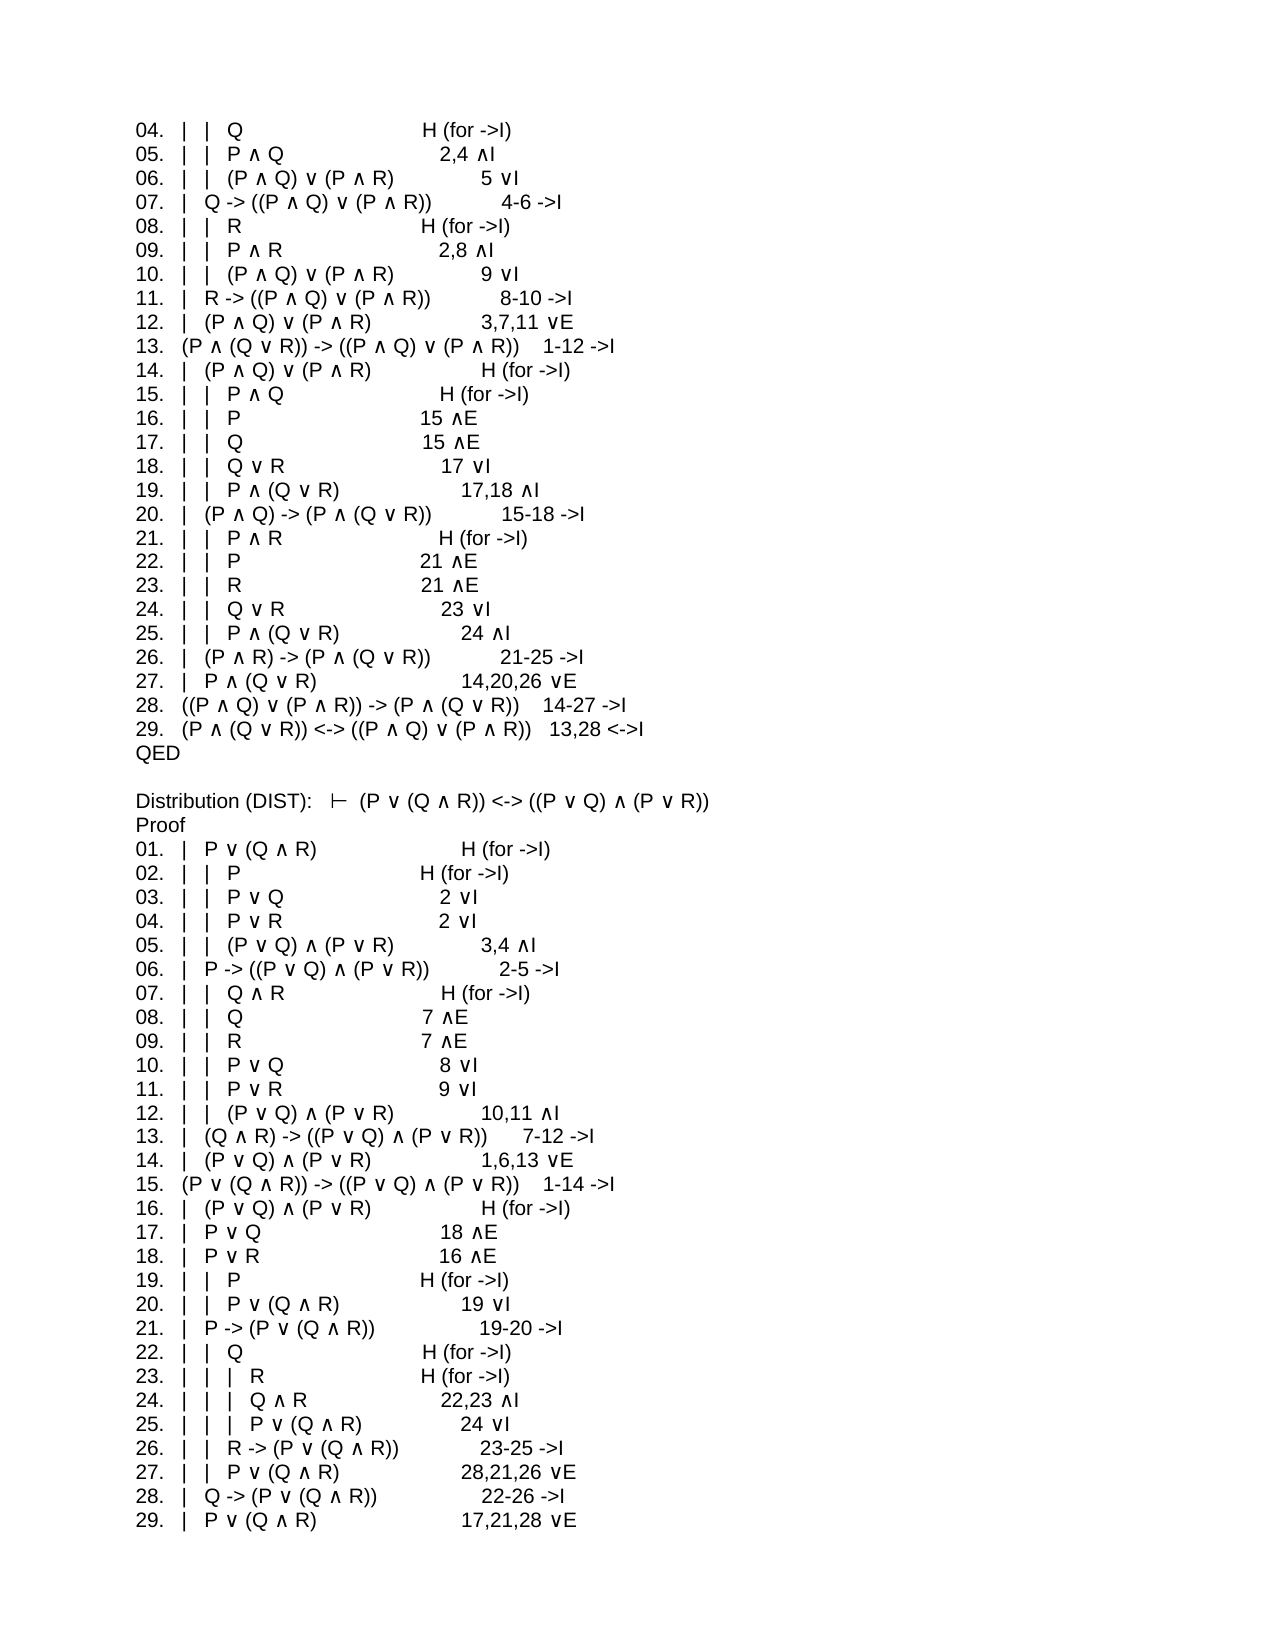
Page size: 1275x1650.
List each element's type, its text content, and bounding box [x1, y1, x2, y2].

text 16. | | P 15 ∧E [118, 406, 1157, 429]
text Proof [118, 813, 1157, 837]
text 14. | (P ∧ Q) ∨ (P ∧ R) H (for ->I) [118, 358, 1157, 382]
text 05. | | P ∧ Q 2,4 ∧I [118, 142, 1157, 166]
text 16. | (P ∨ Q) ∧ (P ∨ R) H (for ->I) [118, 1196, 1157, 1220]
text 09. | | R 7 ∧E [118, 1028, 1157, 1052]
text 08. | | R H (for ->I) [118, 214, 1157, 238]
text 04. | | P ∨ R 2 ∨I [118, 909, 1157, 933]
text 08. | | Q 7 ∧E [118, 1004, 1157, 1028]
text 28. | Q -> (P ∨ (Q ∧ R)) 22-26 ->I [118, 1484, 1157, 1508]
text 27. | | P ∨ (Q ∧ R) 28,21,26 ∨E [118, 1460, 1157, 1484]
text 21. | P -> (P ∨ (Q ∧ R)) 19-20 ->I [118, 1316, 1157, 1340]
text 21. | | P ∧ R H (for ->I) [118, 525, 1157, 549]
text 20. | (P ∧ Q) -> (P ∧ (Q ∨ R)) 15-18 ->I [118, 501, 1157, 525]
text 13. | (Q ∧ R) -> ((P ∨ Q) ∧ (P ∨ R)) 7-12 ->I [118, 1124, 1157, 1148]
text 10. | | P ∨ Q 8 ∨I [118, 1052, 1157, 1076]
text 19. | | P ∧ (Q ∨ R) 17,18 ∧I [118, 477, 1157, 501]
text 05. | | (P ∨ Q) ∧ (P ∨ R) 3,4 ∧I [118, 933, 1157, 957]
text 18. | P ∨ R 16 ∧E [118, 1244, 1157, 1268]
text 11. | R -> ((P ∧ Q) ∨ (P ∧ R)) 8-10 ->I [118, 286, 1157, 310]
text 25. | | | P ∨ (Q ∧ R) 24 ∨I [118, 1412, 1157, 1436]
text 03. | | P ∨ Q 2 ∨I [118, 885, 1157, 909]
text 11. | | P ∨ R 9 ∨I [118, 1076, 1157, 1100]
text 15. | | P ∧ Q H (for ->I) [118, 382, 1157, 406]
text 10. | | (P ∧ Q) ∨ (P ∧ R) 9 ∨I [118, 262, 1157, 286]
text QED [118, 741, 1157, 765]
text 29. (P ∧ (Q ∨ R)) <-> ((P ∧ Q) ∨ (P ∧ R)) 13,28 <->I [118, 717, 1157, 741]
text 29. | P ∨ (Q ∧ R) 17,21,28 ∨E [118, 1508, 1157, 1532]
text 04. | | Q H (for ->I) [118, 118, 1157, 142]
text 28. ((P ∧ Q) ∨ (P ∧ R)) -> (P ∧ (Q ∨ R)) 14-27 ->I [118, 693, 1157, 717]
text 13. (P ∧ (Q ∨ R)) -> ((P ∧ Q) ∨ (P ∧ R)) 1-12 ->I [118, 334, 1157, 358]
text 26. | (P ∧ R) -> (P ∧ (Q ∨ R)) 21-25 ->I [118, 645, 1157, 669]
text 12. | | (P ∨ Q) ∧ (P ∨ R) 10,11 ∧I [118, 1100, 1157, 1124]
text 20. | | P ∨ (Q ∧ R) 19 ∨I [118, 1292, 1157, 1316]
text 12. | (P ∧ Q) ∨ (P ∧ R) 3,7,11 ∨E [118, 310, 1157, 334]
text 26. | | R -> (P ∨ (Q ∧ R)) 23-25 ->I [118, 1436, 1157, 1460]
text 23. | | R 21 ∧E [118, 573, 1157, 597]
text 15. (P ∨ (Q ∧ R)) -> ((P ∨ Q) ∧ (P ∨ R)) 1-14 ->I [118, 1172, 1157, 1196]
text 18. | | Q ∨ R 17 ∨I [118, 453, 1157, 477]
text 06. | P -> ((P ∨ Q) ∧ (P ∨ R)) 2-5 ->I [118, 957, 1157, 981]
text 23. | | | R H (for ->I) [118, 1364, 1157, 1388]
text 17. | P ∨ Q 18 ∧E [118, 1220, 1157, 1244]
text 27. | P ∧ (Q ∨ R) 14,20,26 ∨E [118, 669, 1157, 693]
text 14. | (P ∨ Q) ∧ (P ∨ R) 1,6,13 ∨E [118, 1148, 1157, 1172]
text 22. | | P 21 ∧E [118, 549, 1157, 573]
text 09. | | P ∧ R 2,8 ∧I [118, 238, 1157, 262]
text 24. | | Q ∨ R 23 ∨I [118, 597, 1157, 621]
text 24. | | | Q ∧ R 22,23 ∧I [118, 1388, 1157, 1412]
text 17. | | Q 15 ∧E [118, 429, 1157, 453]
text 22. | | Q H (for ->I) [118, 1340, 1157, 1364]
text 25. | | P ∧ (Q ∨ R) 24 ∧I [118, 621, 1157, 645]
text Distribution (DIST): ⊢ (P ∨ (Q ∧ R)) <-> ((P ∨ Q) ∧ (P ∨ R)) [118, 789, 1157, 813]
text 07. | | Q ∧ R H (for ->I) [118, 981, 1157, 1004]
text 19. | | P H (for ->I) [118, 1268, 1157, 1292]
text 06. | | (P ∧ Q) ∨ (P ∧ R) 5 ∨I [118, 166, 1157, 190]
text 02. | | P H (for ->I) [118, 861, 1157, 885]
text 07. | Q -> ((P ∧ Q) ∨ (P ∧ R)) 4-6 ->I [118, 190, 1157, 214]
text 01. | P ∨ (Q ∧ R) H (for ->I) [118, 837, 1157, 861]
